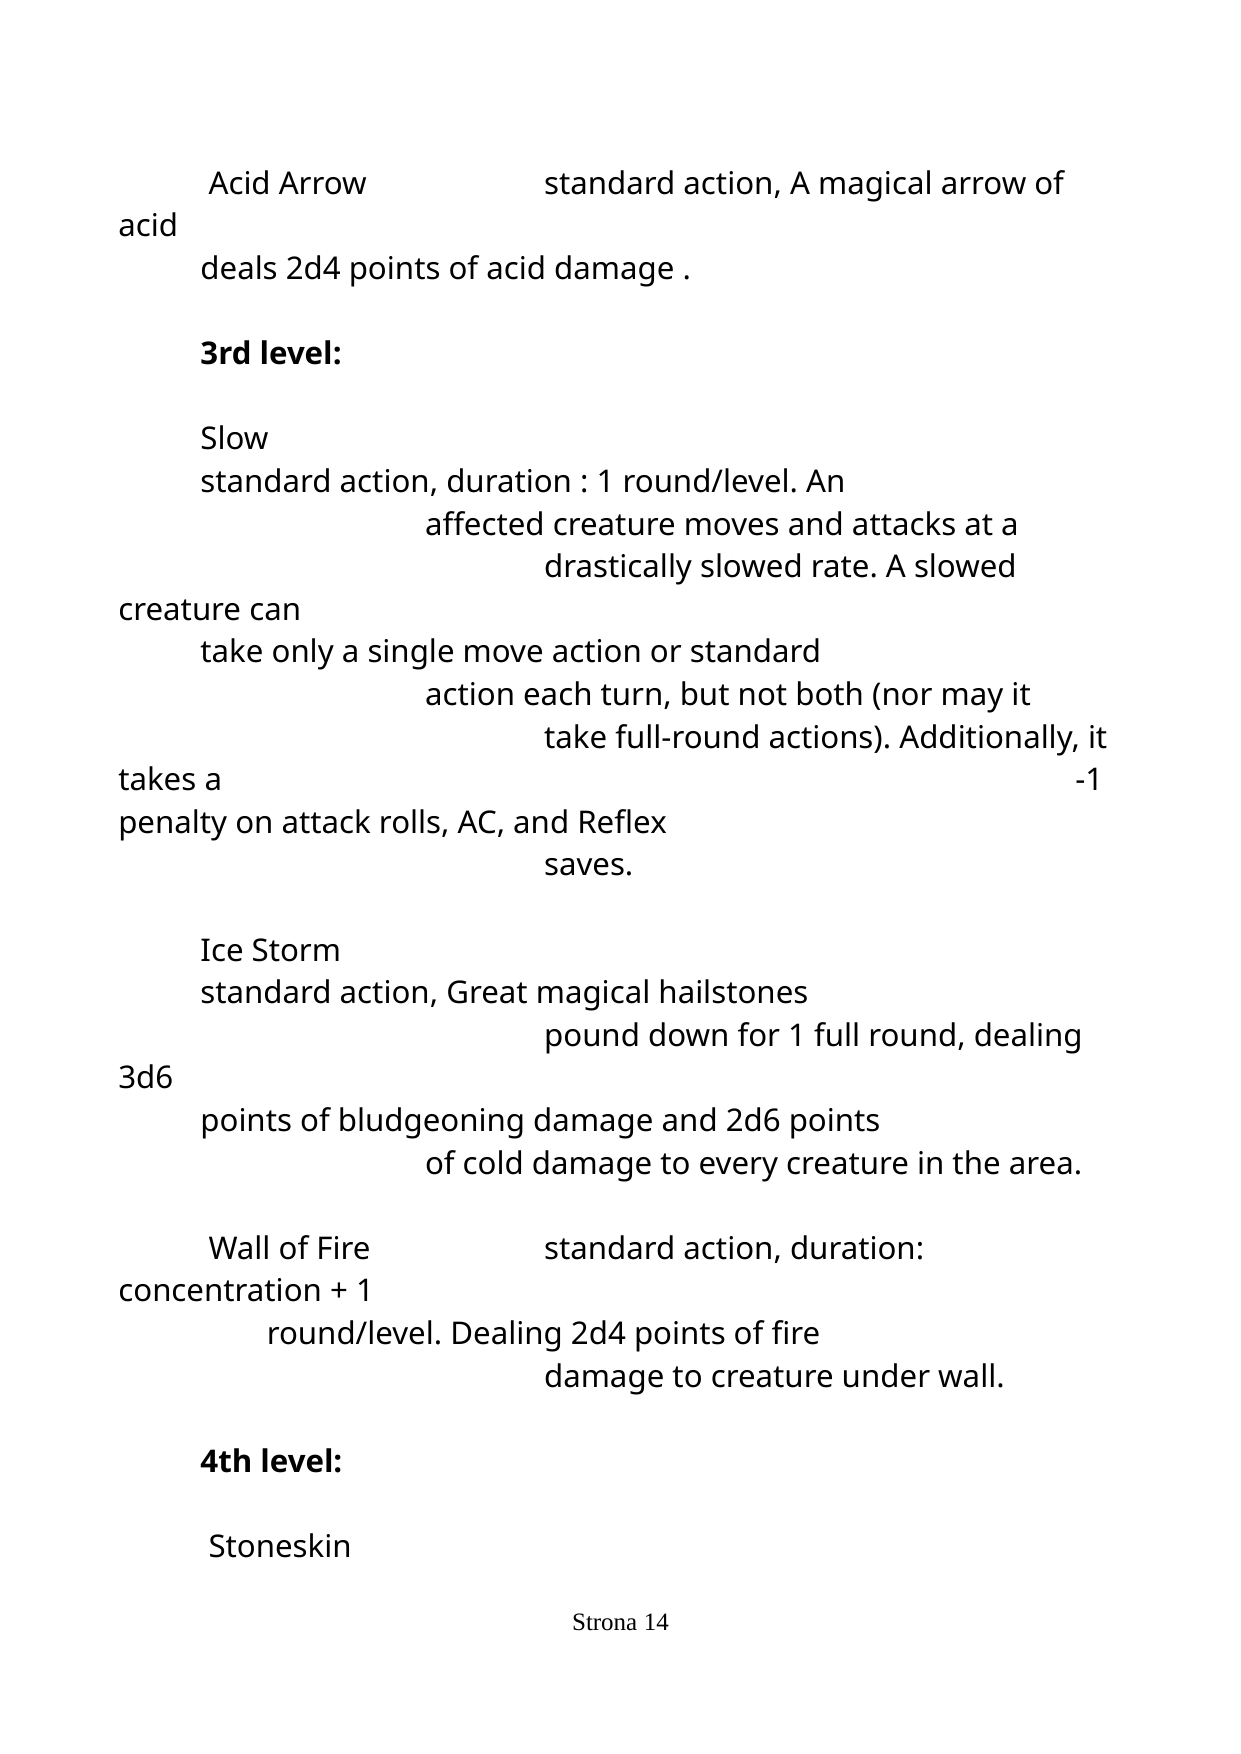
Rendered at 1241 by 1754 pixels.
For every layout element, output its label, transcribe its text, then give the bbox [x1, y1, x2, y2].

text Stoneskin [118, 1524, 1122, 1567]
text Acid Arrow standard action, A magical arrow of acid deals 2d4 points of acid damage . [118, 161, 1122, 288]
text Ice Storm standard action, Great magical hailstones pound down for 1 full round, dealing 3d6 points of bludgeoning damage and 2d6 points of cold damage to every creature in the area. [118, 928, 1122, 1183]
text 3rd level: [118, 331, 1122, 374]
text 4th level: [118, 1439, 1122, 1481]
text Slow standard action, duration : 1 round/level. An affected creature moves and attacks at a drastically slowed rate. A slowed creature can take only a single move action or standard action each turn, but not both (nor may it take full-round actions). Additionally, it takes a -1 penalty on attack rolls, AC, and Reflex saves. [118, 416, 1122, 885]
text Wall of Fire standard action, duration: concentration + 1 round/level. Dealing 2d4 points of fire damage to creature under wall. [118, 1226, 1122, 1396]
